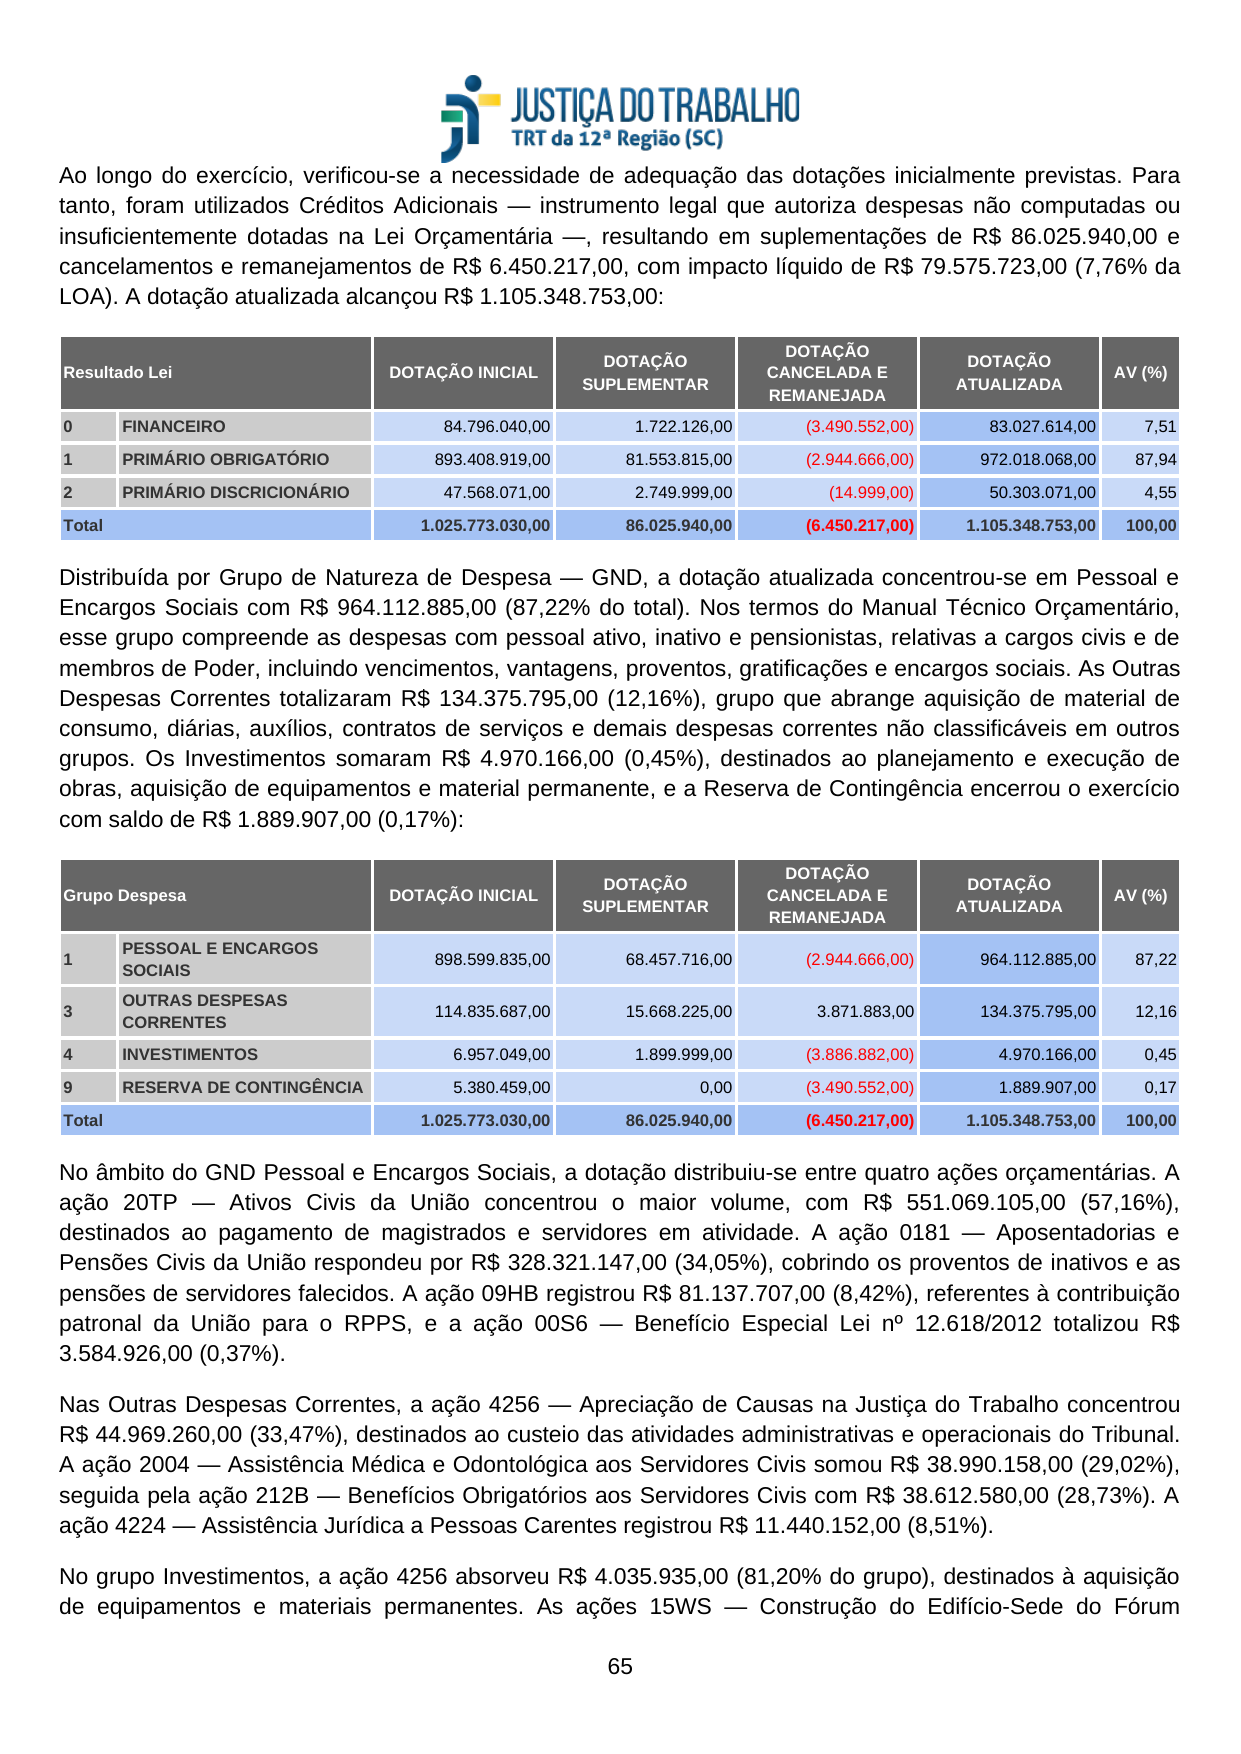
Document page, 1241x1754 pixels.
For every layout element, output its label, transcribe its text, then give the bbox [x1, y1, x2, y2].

table_cell 114.835.687,00 [374, 987, 553, 1036]
table_cell 0,45 [1102, 1040, 1179, 1069]
table_cell 7,51 [1102, 412, 1179, 441]
table_cell 134.375.795,00 [920, 987, 1099, 1036]
table_cell (6.450.217,00) [738, 510, 917, 540]
table_cell 50.303.071,00 [920, 478, 1099, 507]
table_header AV (%) [1102, 337, 1179, 409]
table_cell 83.027.614,00 [920, 412, 1099, 441]
table_cell FINANCEIRO [119, 412, 371, 441]
table_cell 12,16 [1102, 987, 1179, 1036]
table_cell 86.025.940,00 [556, 1105, 735, 1135]
table_cell 893.408.919,00 [374, 445, 553, 474]
table_cell OUTRAS DESPESAS CORRENTES [119, 987, 371, 1036]
table_header DOTAÇÃO SUPLEMENTAR [556, 860, 735, 931]
table_cell PRIMÁRIO OBRIGATÓRIO [119, 445, 371, 474]
table_cell Total [61, 1105, 371, 1135]
table_cell 87,22 [1102, 934, 1179, 984]
table_cell 0,17 [1102, 1072, 1179, 1102]
table_cell (6.450.217,00) [738, 1105, 917, 1135]
table_cell 1.899.999,00 [556, 1040, 735, 1069]
table_cell PRIMÁRIO DISCRICIONÁRIO [119, 478, 371, 507]
table_cell 964.112.885,00 [920, 934, 1099, 984]
table_cell 87,94 [1102, 445, 1179, 474]
table_cell (3.490.552,00) [738, 1072, 917, 1102]
table_header DOTAÇÃO ATUALIZADA [920, 860, 1099, 931]
table_cell 1 [61, 934, 116, 984]
table_cell Total [61, 510, 371, 540]
table_cell 1 [61, 445, 116, 474]
table_cell 1.722.126,00 [556, 412, 735, 441]
table_cell (2.944.666,00) [738, 445, 917, 474]
table_cell 1.105.348.753,00 [920, 510, 1099, 540]
picture [441, 75, 800, 163]
table_cell 15.668.225,00 [556, 987, 735, 1036]
table_cell 0,00 [556, 1072, 735, 1102]
table_cell 84.796.040,00 [374, 412, 553, 441]
table_header DOTAÇÃO INICIAL [374, 337, 553, 409]
table_header DOTAÇÃO ATUALIZADA [920, 337, 1099, 409]
table_cell 2.749.999,00 [556, 478, 735, 507]
table_cell 1.025.773.030,00 [374, 1105, 553, 1135]
table_cell 1.889.907,00 [920, 1072, 1099, 1102]
text Nas Outras Despesas Correntes, a ação 4256 — Apreciação de Causas na Justiça do Trabalho concentrou R$ 44.969.260,00 (33,47%), destinados ao custeio das atividades administrativas e operacionais do Tribunal. A ação 2004 — Assistência Médica e Odontológica aos Servidores Civis somou R$ 38.990.158,00 (29,02%), seguida pela ação 212B — Benefícios Obrigatórios aos Servidores Civis com R$ 38.612.580,00 (28,73%). A ação 4224 — Assistência Jurídica a Pessoas Carentes registrou R$ 11.440.152,00 (8,51%). [59, 1391, 1181, 1538]
table_cell 81.553.815,00 [556, 445, 735, 474]
table_cell 4.970.166,00 [920, 1040, 1099, 1069]
table_cell 68.457.716,00 [556, 934, 735, 984]
table_header Resultado Lei [61, 337, 371, 409]
table_cell 0 [61, 412, 116, 441]
table_header DOTAÇÃO INICIAL [374, 860, 553, 931]
table_cell 5.380.459,00 [374, 1072, 553, 1102]
table_cell 3 [61, 987, 116, 1036]
table_header Grupo Despesa [61, 860, 371, 931]
text No âmbito do GND Pessoal e Encargos Sociais, a dotação distribuiu-se entre quatro ações orçamentárias. A ação 20TP — Ativos Civis da União concentrou o maior volume, com R$ 551.069.105,00 (57,16%), destinados ao pagamento de magistrados e servidores em atividade. A ação 0181 — Aposentadorias e Pensões Civis da União respondeu por R$ 328.321.147,00 (34,05%), cobrindo os proventos de inativos e as pensões de servidores falecidos. A ação 09HB registrou R$ 81.137.707,00 (8,42%), referentes à contribuição patronal da União para o RPPS, e a ação 00S6 — Benefício Especial Lei nº 12.618/2012 totalizou R$ 3.584.926,00 (0,37%). [59, 1159, 1181, 1366]
text Distribuída por Grupo de Natureza de Despesa — GND, a dotação atualizada concentrou-se em Pessoal e Encargos Sociais com R$ 964.112.885,00 (87,22% do total). Nos termos do Manual Técnico Orçamentário, esse grupo compreende as despesas com pessoal ativo, inativo e pensionistas, relativas a cargos civis e de membros de Poder, incluindo vencimentos, vantagens, proventos, gratificações e encargos sociais. As Outras Despesas Correntes totalizaram R$ 134.375.795,00 (12,16%), grupo que abrange aquisição de material de consumo, diárias, auxílios, contratos de serviços e demais despesas correntes não classificáveis em outros grupos. Os Investimentos somaram R$ 4.970.166,00 (0,45%), destinados ao planejamento e execução de obras, aquisição de equipamentos e material permanente, e a Reserva de Contingência encerrou o exercício com saldo de R$ 1.889.907,00 (0,17%): [59, 564, 1181, 832]
table_cell 100,00 [1102, 1105, 1179, 1135]
table_cell RESERVA DE CONTINGÊNCIA [119, 1072, 371, 1102]
table_cell (14.999,00) [738, 478, 917, 507]
table_cell (2.944.666,00) [738, 934, 917, 984]
table_cell PESSOAL E ENCARGOS SOCIAIS [119, 934, 371, 984]
table_cell 6.957.049,00 [374, 1040, 553, 1069]
table_cell (3.886.882,00) [738, 1040, 917, 1069]
table_cell 972.018.068,00 [920, 445, 1099, 474]
table_header DOTAÇÃO SUPLEMENTAR [556, 337, 735, 409]
table_cell 86.025.940,00 [556, 510, 735, 540]
table_cell 1.025.773.030,00 [374, 510, 553, 540]
table_cell 9 [61, 1072, 116, 1102]
table_header DOTAÇÃO CANCELADA E REMANEJADA [738, 337, 917, 409]
text Ao longo do exercício, verificou-se a necessidade de adequação das dotações inicialmente previstas. Para tanto, foram utilizados Créditos Adicionais — instrumento legal que autoriza despesas não computadas ou insuficientemente dotadas na Lei Orçamentária —, resultando em suplementações de R$ 86.025.940,00 e cancelamentos e remanejamentos de R$ 6.450.217,00, com impacto líquido de R$ 79.575.723,00 (7,76% da LOA). A dotação atualizada alcançou R$ 1.105.348.753,00: [59, 162, 1181, 309]
table_cell 2 [61, 478, 116, 507]
table_cell 4 [61, 1040, 116, 1069]
table_cell (3.490.552,00) [738, 412, 917, 441]
table_cell 1.105.348.753,00 [920, 1105, 1099, 1135]
text No grupo Investimentos, a ação 4256 absorveu R$ 4.035.935,00 (81,20% do grupo), destinados à aquisição de equipamentos e materiais permanentes. As ações 15WS — Construção do Edifício-Sede do Fórum [59, 1563, 1181, 1619]
table_cell 4,55 [1102, 478, 1179, 507]
table_cell 47.568.071,00 [374, 478, 553, 507]
table_header AV (%) [1102, 860, 1179, 931]
table_cell 3.871.883,00 [738, 987, 917, 1036]
table_cell INVESTIMENTOS [119, 1040, 371, 1069]
table_cell 100,00 [1102, 510, 1179, 540]
table_header DOTAÇÃO CANCELADA E REMANEJADA [738, 860, 917, 931]
table_cell 898.599.835,00 [374, 934, 553, 984]
